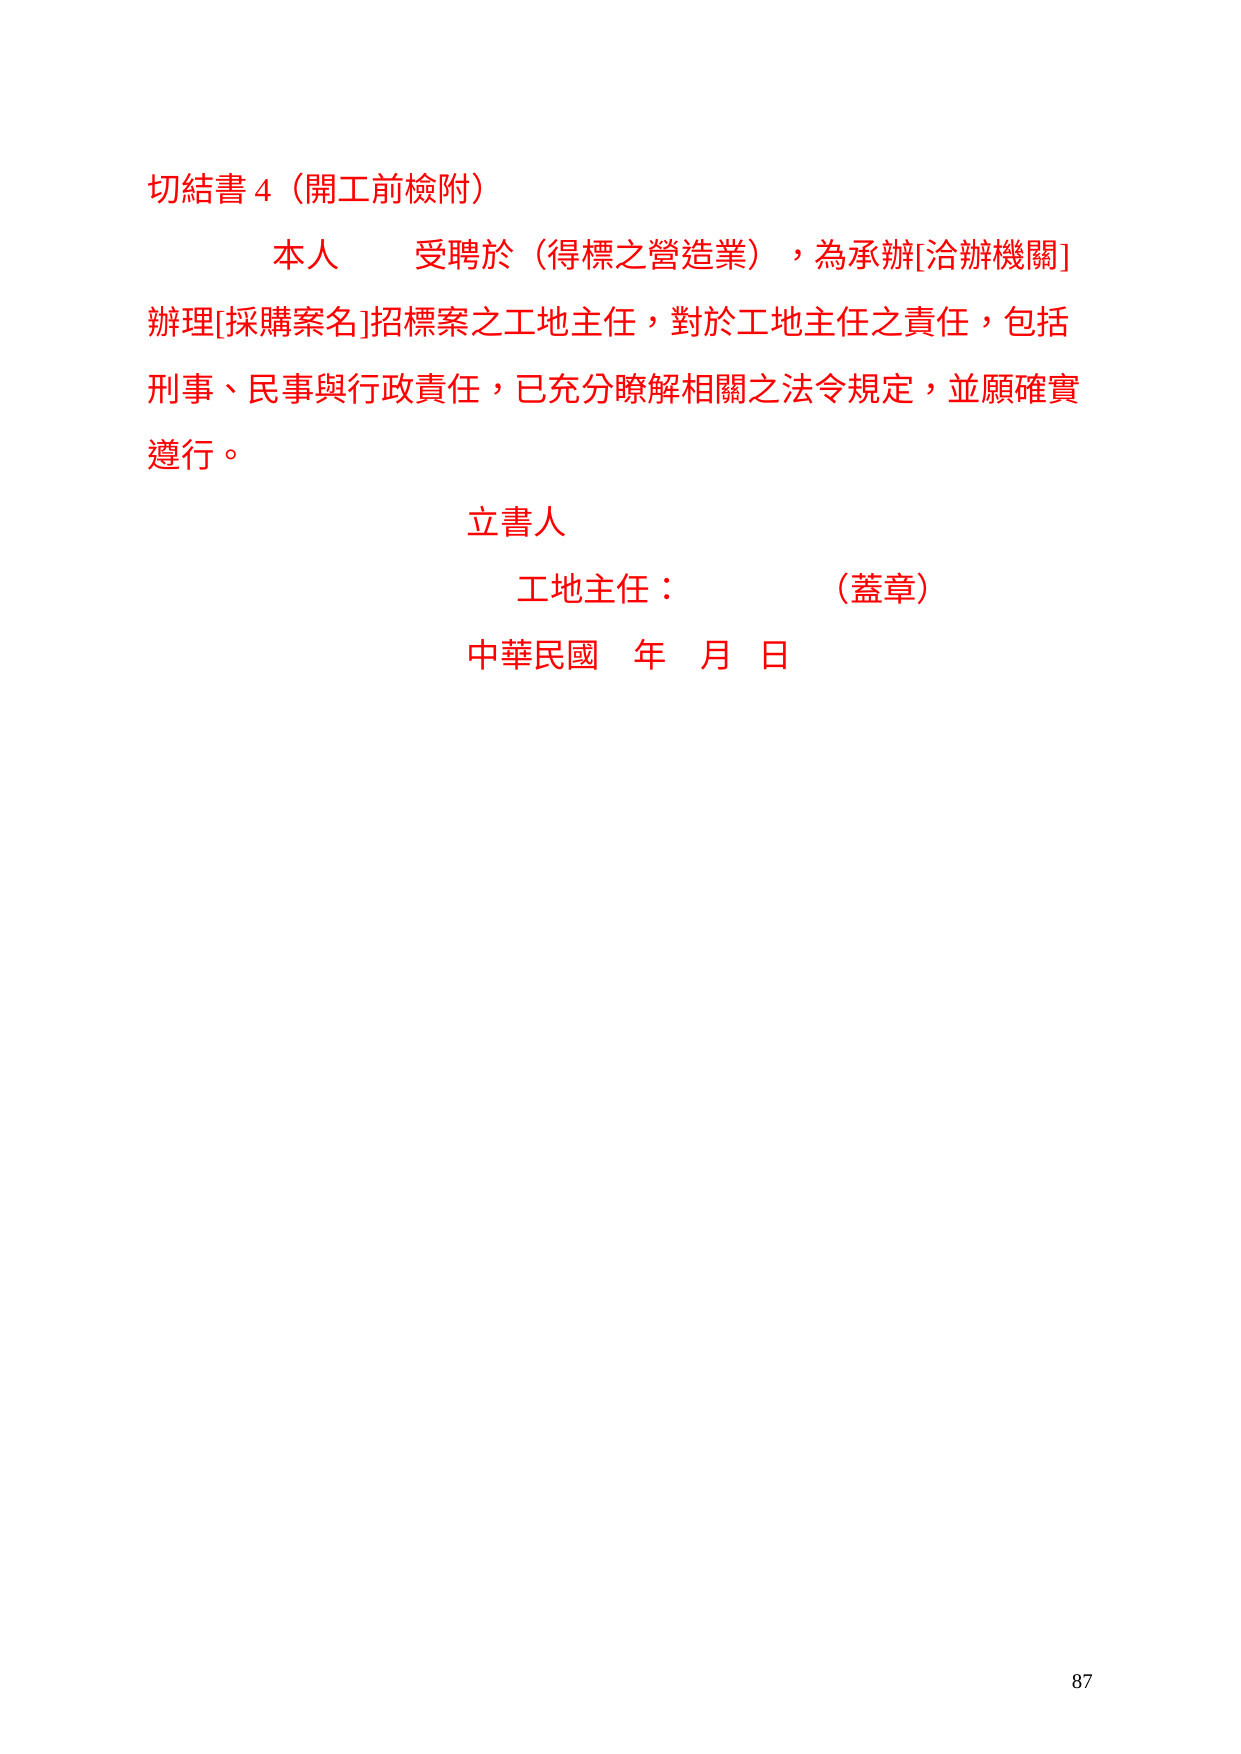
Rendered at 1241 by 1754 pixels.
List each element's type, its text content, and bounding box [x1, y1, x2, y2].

text 中華民國 年 月 日 [466, 614, 1092, 681]
text 工地主任： （蓋章） [466, 548, 1092, 614]
text 切結書4（開工前檢附） [148, 148, 1092, 214]
text 立書人 [466, 481, 1092, 548]
text 本人 受聘於（得標之營造業），為承辦[洽辦機關]辦理[採購案名]招標案之工地主任，對於工地主任之責任，包括刑事、民事與行政責任，已充分瞭解相關之法令規定，並願確實遵行。 [148, 214, 1092, 481]
